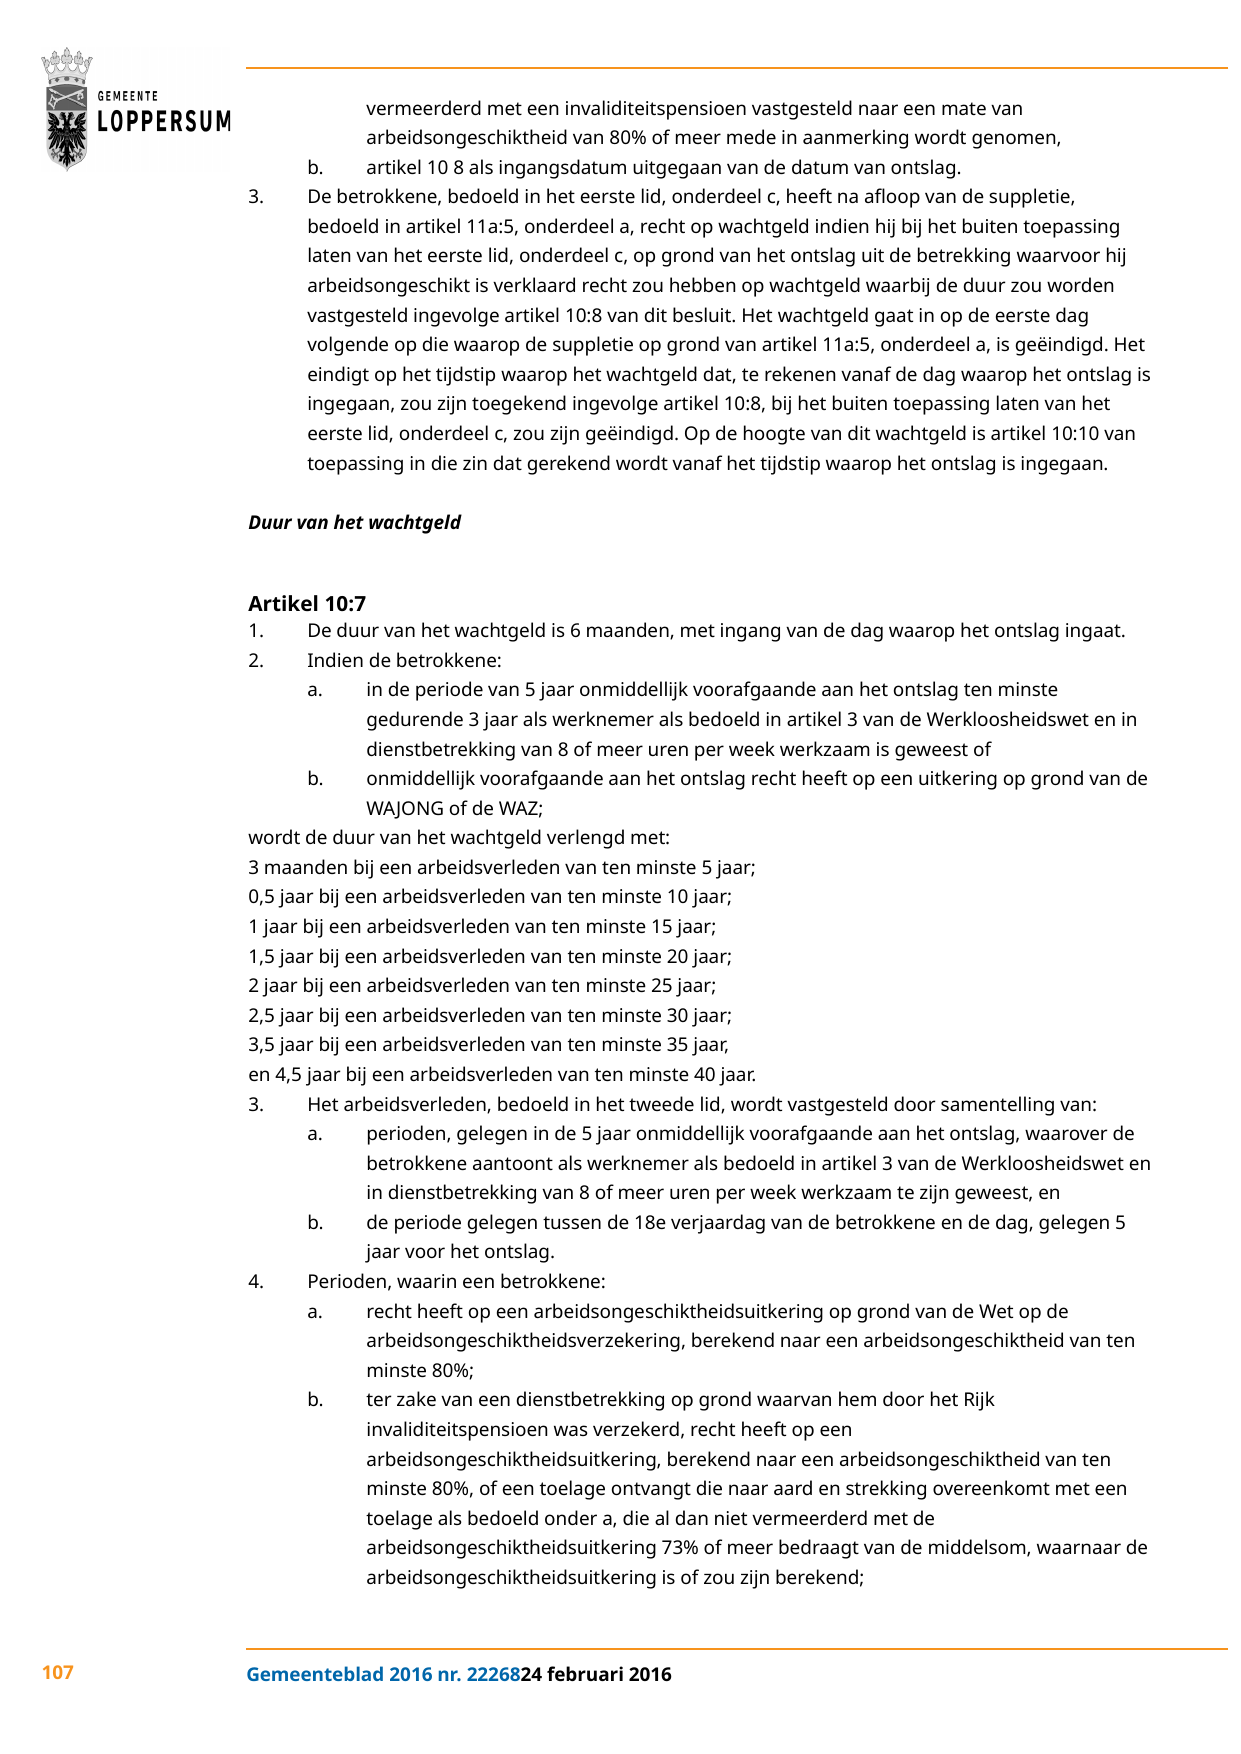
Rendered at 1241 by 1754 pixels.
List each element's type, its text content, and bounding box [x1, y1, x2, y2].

list De betrokkene, bedoeld in het eerste lid, onderdeel c, heeft na afloop van de suppletie, bedoeld in artikel 11a:5, onderdeel a, recht op wachtgeld indien hij bij het buiten toepassing laten van het eerste lid, onderdeel c, op grond van het ontslag uit de betrekking waarvoor hij arbeidsongeschikt is verklaard recht zou hebben op wachtgeld waarbij de duur zou worden vastgesteld ingevolge artikel 10:8 van dit besluit. Het wachtgeld gaat in op de eerste dag volgende op die waarop de suppletie op grond van artikel 11a:5, onderdeel a, is geëindigd. Het eindigt op het tijdstip waarop het wachtgeld dat, te rekenen vanaf de dag waarop het ontslag is ingegaan, zou zijn toegekend ingevolge artikel 10:8, bij het buiten toepassing laten van het eerste lid, onderdeel c, zou zijn geëindigd. Op de hoogte van dit wachtgeld is artikel 10:10 van toepassing in die zin dat gerekend wordt vanaf het tijdstip waarop het ontslag is ingegaan. [248, 183, 1152, 476]
list Perioden, waarin een betrokkene: [248, 1268, 1152, 1294]
text Duur van het wachtgeld [248, 509, 1152, 535]
text wordt de duur van het wachtgeld verlengd met: [248, 824, 1152, 850]
text 3 maanden bij een arbeidsverleden van ten minste 5 jaar; [248, 854, 1152, 880]
text 1 jaar bij een arbeidsverleden van ten minste 15 jaar; [248, 913, 1152, 939]
list de periode gelegen tussen de 18e verjaardag van de betrokkene en de dag, gelegen 5 jaar voor het ontslag. [307, 1209, 1152, 1264]
list ter zake van een dienstbetrekking op grond waarvan hem door het Rijk invaliditeitspensioen was verzekerd, recht heeft op een arbeidsongeschiktheidsuitkering, berekend naar een arbeidsongeschiktheid van ten minste 80%, of een toelage ontvangt die naar aard en strekking overeenkomt met een toelage als bedoeld onder a, die al dan niet vermeerderd met de arbeidsongeschiktheidsuitkering 73% of meer bedraagt van de middelsom, waarnaar de arbeidsongeschiktheidsuitkering is of zou zijn berekend; [307, 1387, 1152, 1590]
text 2,5 jaar bij een arbeidsverleden van ten minste 30 jaar; [248, 1002, 1152, 1028]
list De duur van het wachtgeld is 6 maanden, met ingang van de dag waarop het ontslag ingaat. [248, 617, 1152, 643]
list in de periode van 5 jaar onmiddellijk voorafgaande aan het ontslag ten minste gedurende 3 jaar als werknemer als bedoeld in artikel 3 van de Werkloosheidswet en in dienstbetrekking van 8 of meer uren per week werkzaam is geweest of [307, 677, 1152, 761]
text 3,5 jaar bij een arbeidsverleden van ten minste 35 jaar, [248, 1032, 1152, 1057]
text 0,5 jaar bij een arbeidsverleden van ten minste 10 jaar; [248, 884, 1152, 909]
list onmiddellijk voorafgaande aan het ontslag recht heeft op een uitkering op grond van de WAJONG of de WAZ; [307, 765, 1152, 821]
list recht heeft op een arbeidsongeschiktheidsuitkering op grond van de Wet op de arbeidsongeschiktheidsverzekering, berekend naar een arbeidsongeschiktheid van ten minste 80%; [307, 1298, 1152, 1383]
list Indien de betrokkene: [248, 647, 1152, 673]
text Artikel 10:7 [248, 589, 1152, 617]
list artikel 10 8 als ingangsdatum uitgegaan van de datum van ontslag. [307, 154, 1152, 180]
text 1,5 jaar bij een arbeidsverleden van ten minste 20 jaar; [248, 943, 1152, 968]
picture [41, 47, 231, 172]
list vermeerderd met een invaliditeitspensioen vastgesteld naar een mate van arbeidsongeschiktheid van 80% of meer mede in aanmerking wordt genomen, [307, 95, 1152, 150]
text 2 jaar bij een arbeidsverleden van ten minste 25 jaar; [248, 972, 1152, 998]
text en 4,5 jaar bij een arbeidsverleden van ten minste 40 jaar. [248, 1061, 1152, 1087]
list Het arbeidsverleden, bedoeld in het tweede lid, wordt vastgesteld door samentelling van: [248, 1091, 1152, 1116]
list perioden, gelegen in de 5 jaar onmiddellijk voorafgaande aan het ontslag, waarover de betrokkene aantoont als werknemer als bedoeld in artikel 3 van de Werkloosheidswet en in dienstbetrekking van 8 of meer uren per week werkzaam te zijn geweest, en [307, 1120, 1152, 1205]
